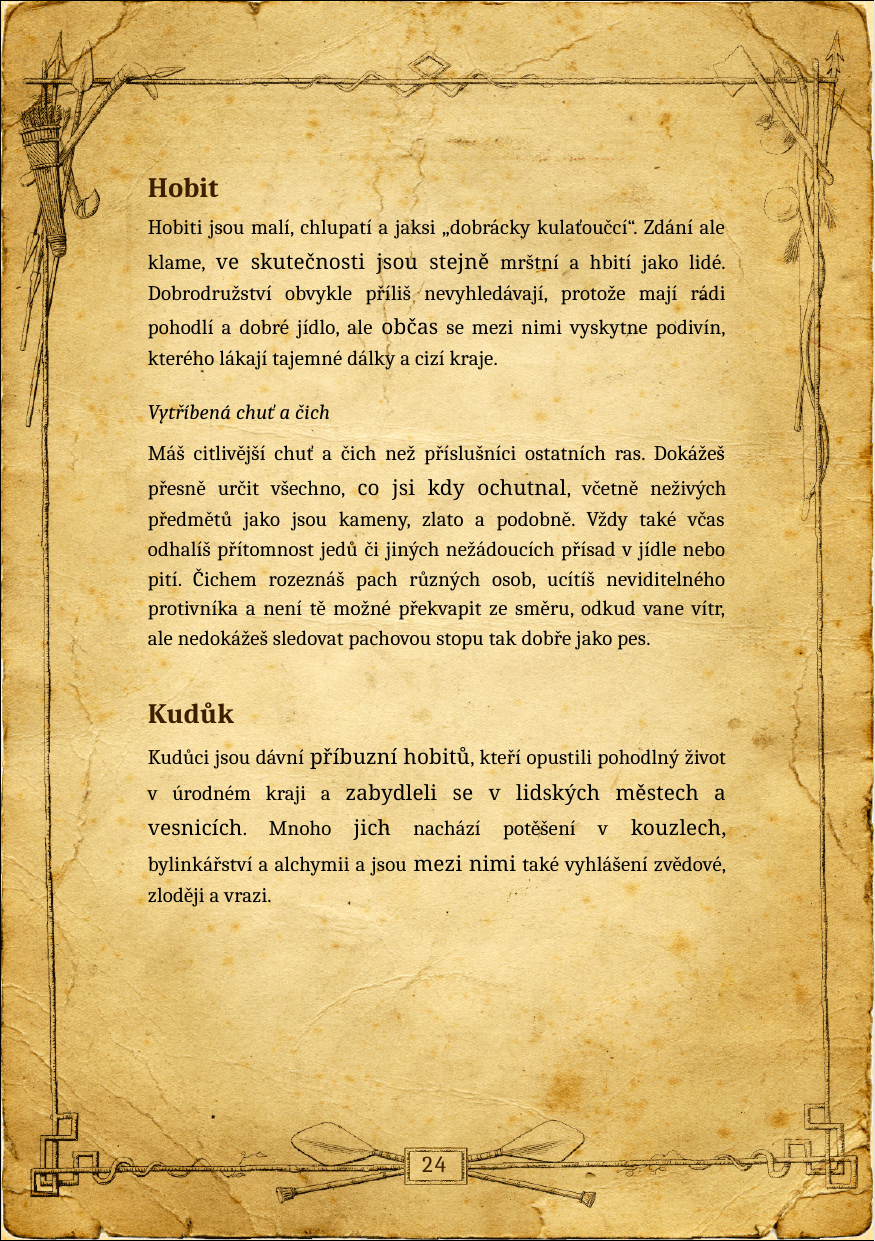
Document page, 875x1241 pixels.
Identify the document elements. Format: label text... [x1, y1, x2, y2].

text Máš citlivější chuť a čich než příslušníci ostatních ras. Dokážeš přesně určit všechno, co jsi kdy ochutnal, včetně neživých předmětů jako jsou kameny, zlato a podobně. Vždy také včas odhalíš přítomnost jedů či jiných nežádoucích přísad v jídle nebo pití. Čichem rozeznáš pach různých osob, ucítíš neviditelného protivníka a není tě možné překvapit ze směru, odkud vane vítr, ale nedokážeš sledovat pachovou stopu tak dobře jako pes. [148, 442, 726, 651]
text Vytříbená chuť a čich [148, 400, 726, 424]
text Hobiti jsou malí, chlupatí a jaksi „dobrácky kulaťoučcí“. Zdání ale klame, ve skutečnosti jsou stejně mrštní a hbití jako lidé. Dobrodružství obvykle příliš nevyhledávají, protože mají rádi pohodlí a dobré jídlo, ale občas se mezi nimi vyskytne podivín, kterého lákají tajemné dálky a cizí kraje. [148, 216, 726, 371]
picture [1, 1, 874, 1240]
text Kudůci jsou dávní příbuzní hobitů, kteří opustili pohodlný život v úrodném kraji a zabydleli se v lidských městech a vesnicích. Mnoho jich nachází potěšení v kouzlech, bylinkářství a alchymii a jsou mezi nimi také vyhlášení zvědové, zloději a vrazi. [148, 742, 726, 907]
subtitle Hobit [148, 172, 726, 204]
subtitle Kudůk [148, 698, 726, 731]
